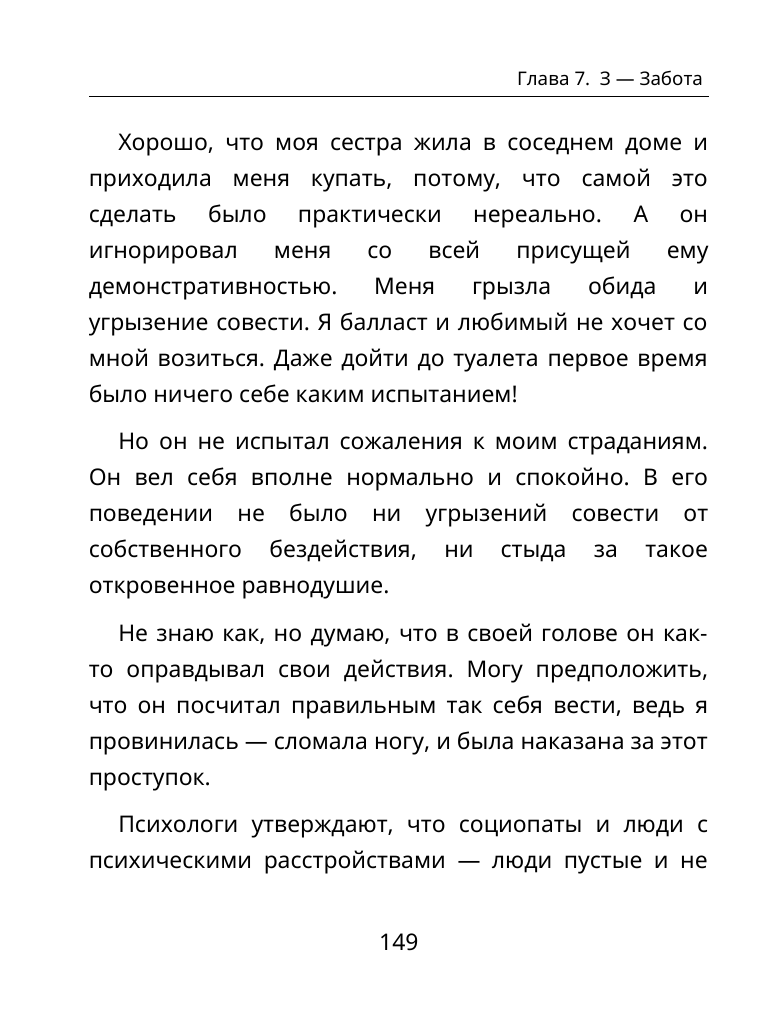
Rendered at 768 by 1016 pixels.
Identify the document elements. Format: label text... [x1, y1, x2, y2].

text Но он не испытал сожаления к моим страданиям. Он вел себя вполне нормально и спокойно. В его поведении не было ни угрызений совести от собственного бездействия, ни стыда за такое откровенное равнодушие. [88, 425, 709, 600]
text Хорошо, что моя сестра жила в соседнем доме и приходила меня купать, потому, что самой это сделать было практически нереально. А он игнорировал меня со всей присущей ему демонстративностью. Меня грызла обида и угрызение совести. Я балласт и любимый не хочет со мной возиться. Даже дойти до туалета первое время было ничего себе каким испытанием! [88, 126, 709, 409]
text Не знаю как, но думаю, что в своей голове он как-то оправдывал свои действия. Могу предположить, что он посчитал правильным так себя вести, ведь я провинилась — сломала ногу, и была наказана за этот проступок. [88, 617, 709, 792]
text Психологи утверждают, что социопаты и люди с психическими расстройствами — люди пустые и не [88, 808, 709, 875]
